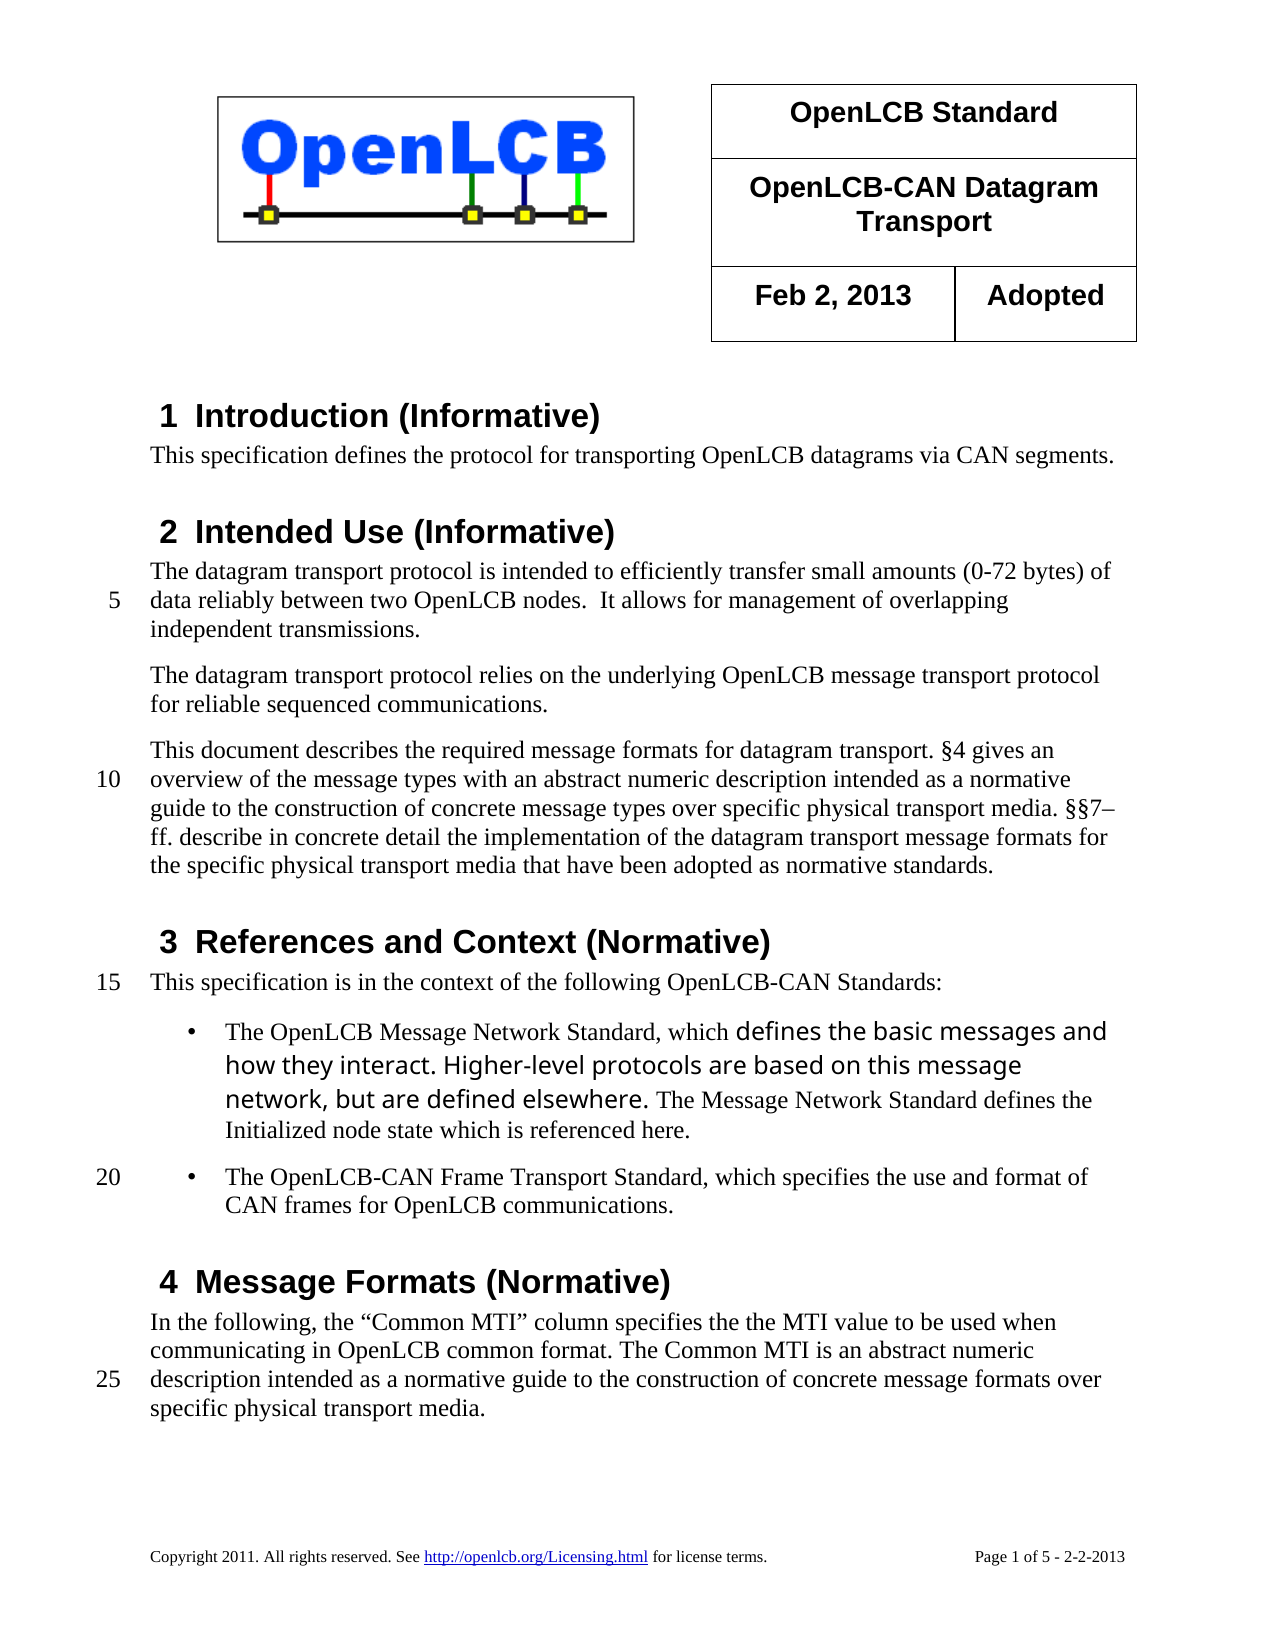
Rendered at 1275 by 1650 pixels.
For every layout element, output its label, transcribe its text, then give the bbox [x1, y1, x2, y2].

subtitle Introduction (Informative) [150, 396, 1125, 434]
text The datagram transport protocol is intended to efficiently transfer small amounts (0-72 bytes) of data reliably between two OpenLCB nodes. It allows for management of overlapping independent transmissions. [150, 556, 1125, 643]
list The OpenLCB-CAN Frame Transport Standard, which specifies the use and format of CAN frames for OpenLCB communications. [187, 1162, 1125, 1219]
text In the following, the “Common MTI” column specifies the the MTI value to be used when communicating in OpenLCB common format. The Common MTI is an abstract numeric description intended as a normative guide to the construction of concrete message formats over specific physical transport media. [150, 1307, 1125, 1422]
text This specification defines the protocol for transporting OpenLCB datagrams via CAN segments. [150, 440, 1125, 469]
list The OpenLCB Message Network Standard, which defines the basic messages and how they interact. Higher-level protocols are based on this message network, but are defined elsewhere. The Message Network Standard defines the Initialized node state which is referenced here. [187, 1013, 1125, 1144]
text The datagram transport protocol relies on the underlying OpenLCB message transport protocol for reliable sequenced communications. [150, 660, 1125, 718]
text This specification is in the context of the following OpenLCB-CAN Standards: [150, 967, 1125, 996]
subtitle References and Context (Normative) [150, 922, 1125, 961]
picture [216, 95, 636, 244]
subtitle Intended Use (Informative) [150, 512, 1125, 550]
subtitle Message Formats (Normative) [150, 1262, 1125, 1301]
text This document describes the required message formats for datagram transport. §4 gives an overview of the message types with an abstract numeric description intended as a normative guide to the construction of concrete message types over specific physical transport media. §§7–ff. describe in concrete detail the implementation of the datagram transport message formats for the specific physical transport media that have been adopted as normative standards. [150, 736, 1125, 879]
